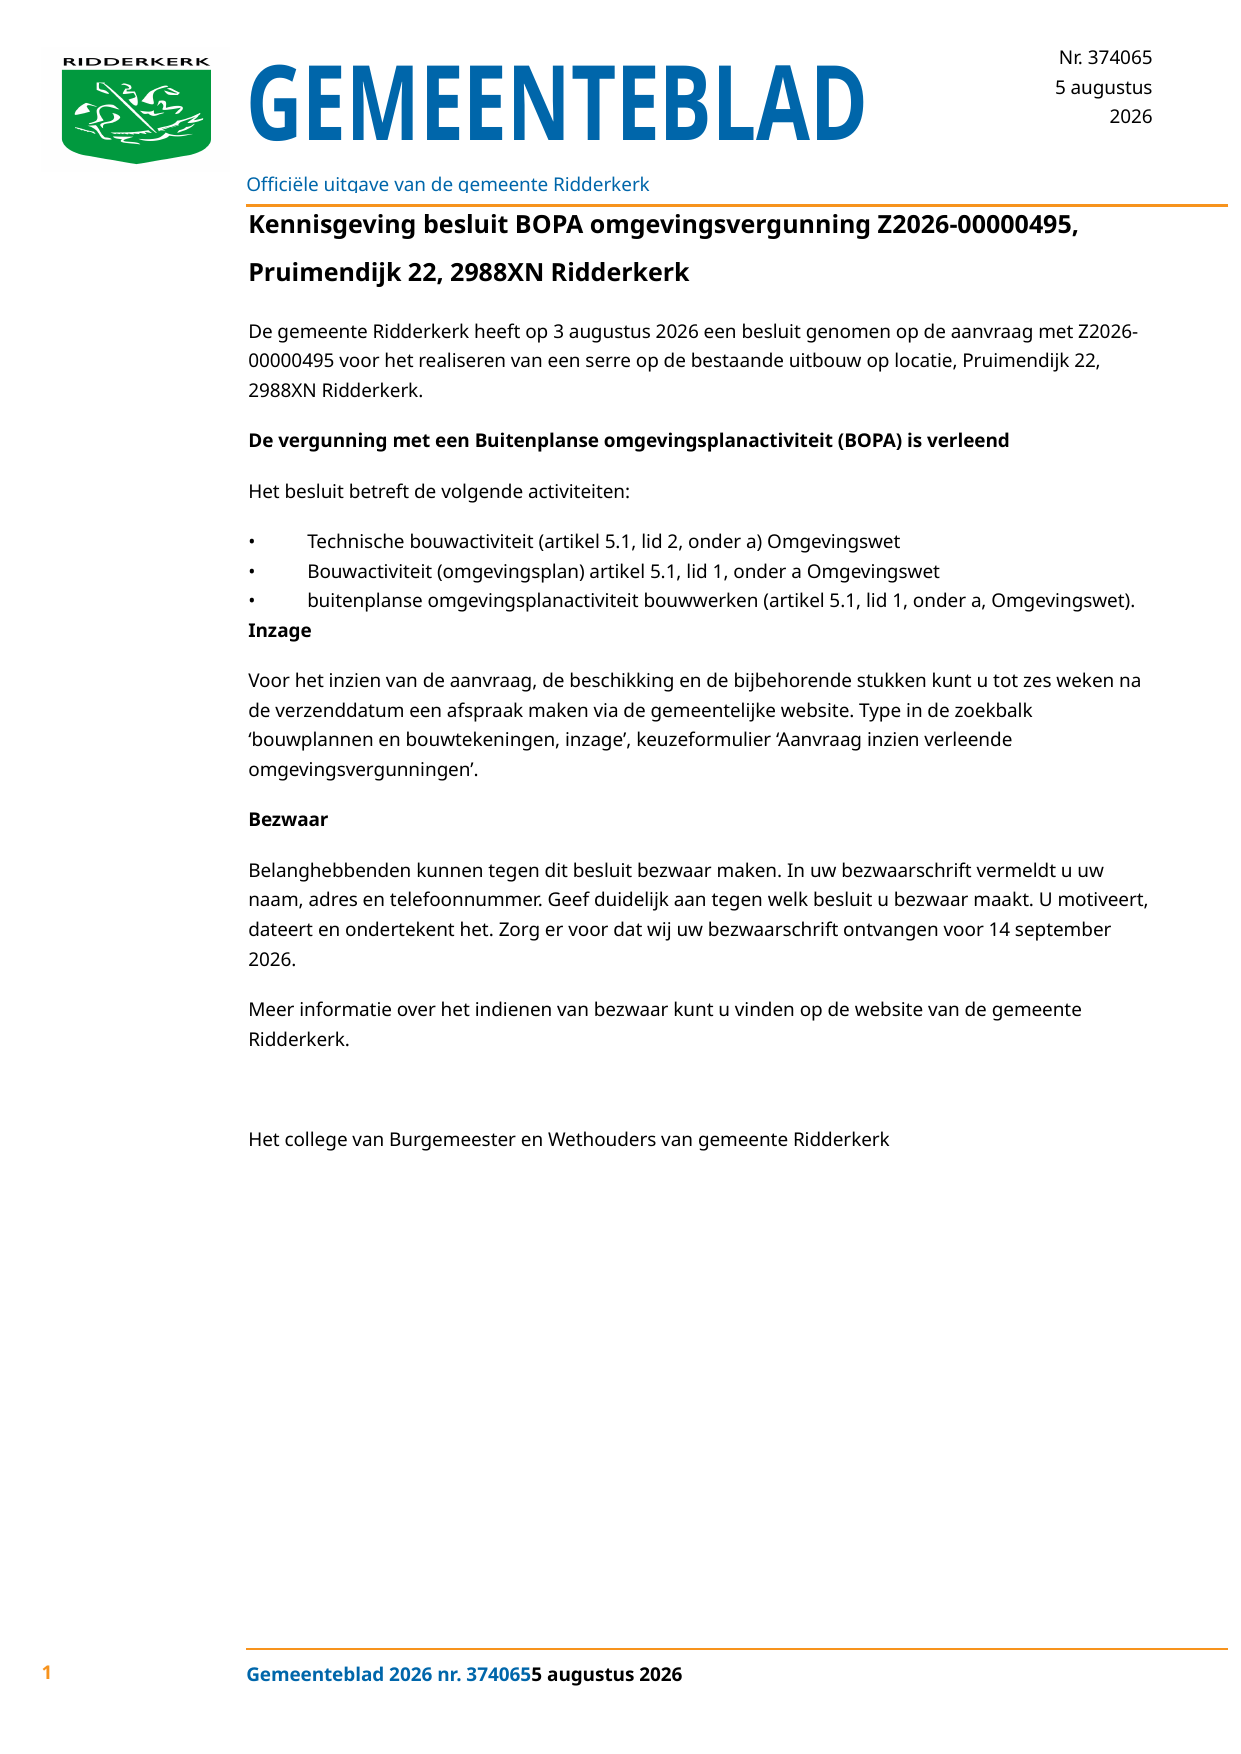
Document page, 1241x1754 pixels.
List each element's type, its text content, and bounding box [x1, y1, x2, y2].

text De gemeente Ridderkerk heeft op 3 augustus 2026 een besluit genomen op de aanvraag met Z2026-00000495 voor het realiseren van een serre op de bestaande uitbouw op locatie, Pruimendijk 22, 2988XN Ridderkerk. [248, 318, 1152, 403]
text Het college van Burgemeester en Wethouders van gemeente Ridderkerk [248, 1127, 1152, 1152]
text Voor het inzien van de aanvraag, de beschikking en de bijbehorende stukken kunt u tot zes weken na de verzenddatum een afspraak maken via de gemeentelijke website. Type in de zoekbalk ‘bouwplannen en bouwtekeningen, inzage’, keuzeformulier ‘Aanvraag inzien verleende omgevingsvergunningen’. [248, 667, 1152, 782]
text Het besluit betreft de volgende activiteiten: [248, 478, 1152, 504]
text Inzage [248, 617, 1152, 643]
picture [41, 47, 231, 172]
text Kennisgeving besluit BOPA omgevingsvergunning Z2026-00000495, Pruimendijk 22, 2988XN Ridderkerk [248, 207, 1152, 288]
text Bezwaar [248, 807, 1152, 832]
list Technische bouwactiviteit (artikel 5.1, lid 2, onder a) Omgevingswet [248, 528, 1152, 554]
text Belanghebbenden kunnen tegen dit besluit bezwaar maken. In uw bezwaarschrift vermeldt u uw naam, adres en telefoonnummer. Geef duidelijk aan tegen welk besluit u bezwaar maakt. U motiveert, dateert en ondertekent het. Zorg er voor dat wij uw bezwaarschrift ontvangen voor 14 september 2026. [248, 857, 1152, 972]
list buitenplanse omgevingsplanactiviteit bouwwerken (artikel 5.1, lid 1, onder a, Omgevingswet). [248, 587, 1152, 613]
text Meer informatie over het indienen van bezwaar kunt u vinden op de website van de gemeente Ridderkerk. [248, 996, 1152, 1052]
list Bouwactiviteit (omgevingsplan) artikel 5.1, lid 1, onder a Omgevingswet [248, 558, 1152, 584]
text De vergunning met een Buitenplanse omgevingsplanactiviteit (BOPA) is verleend [248, 427, 1152, 453]
